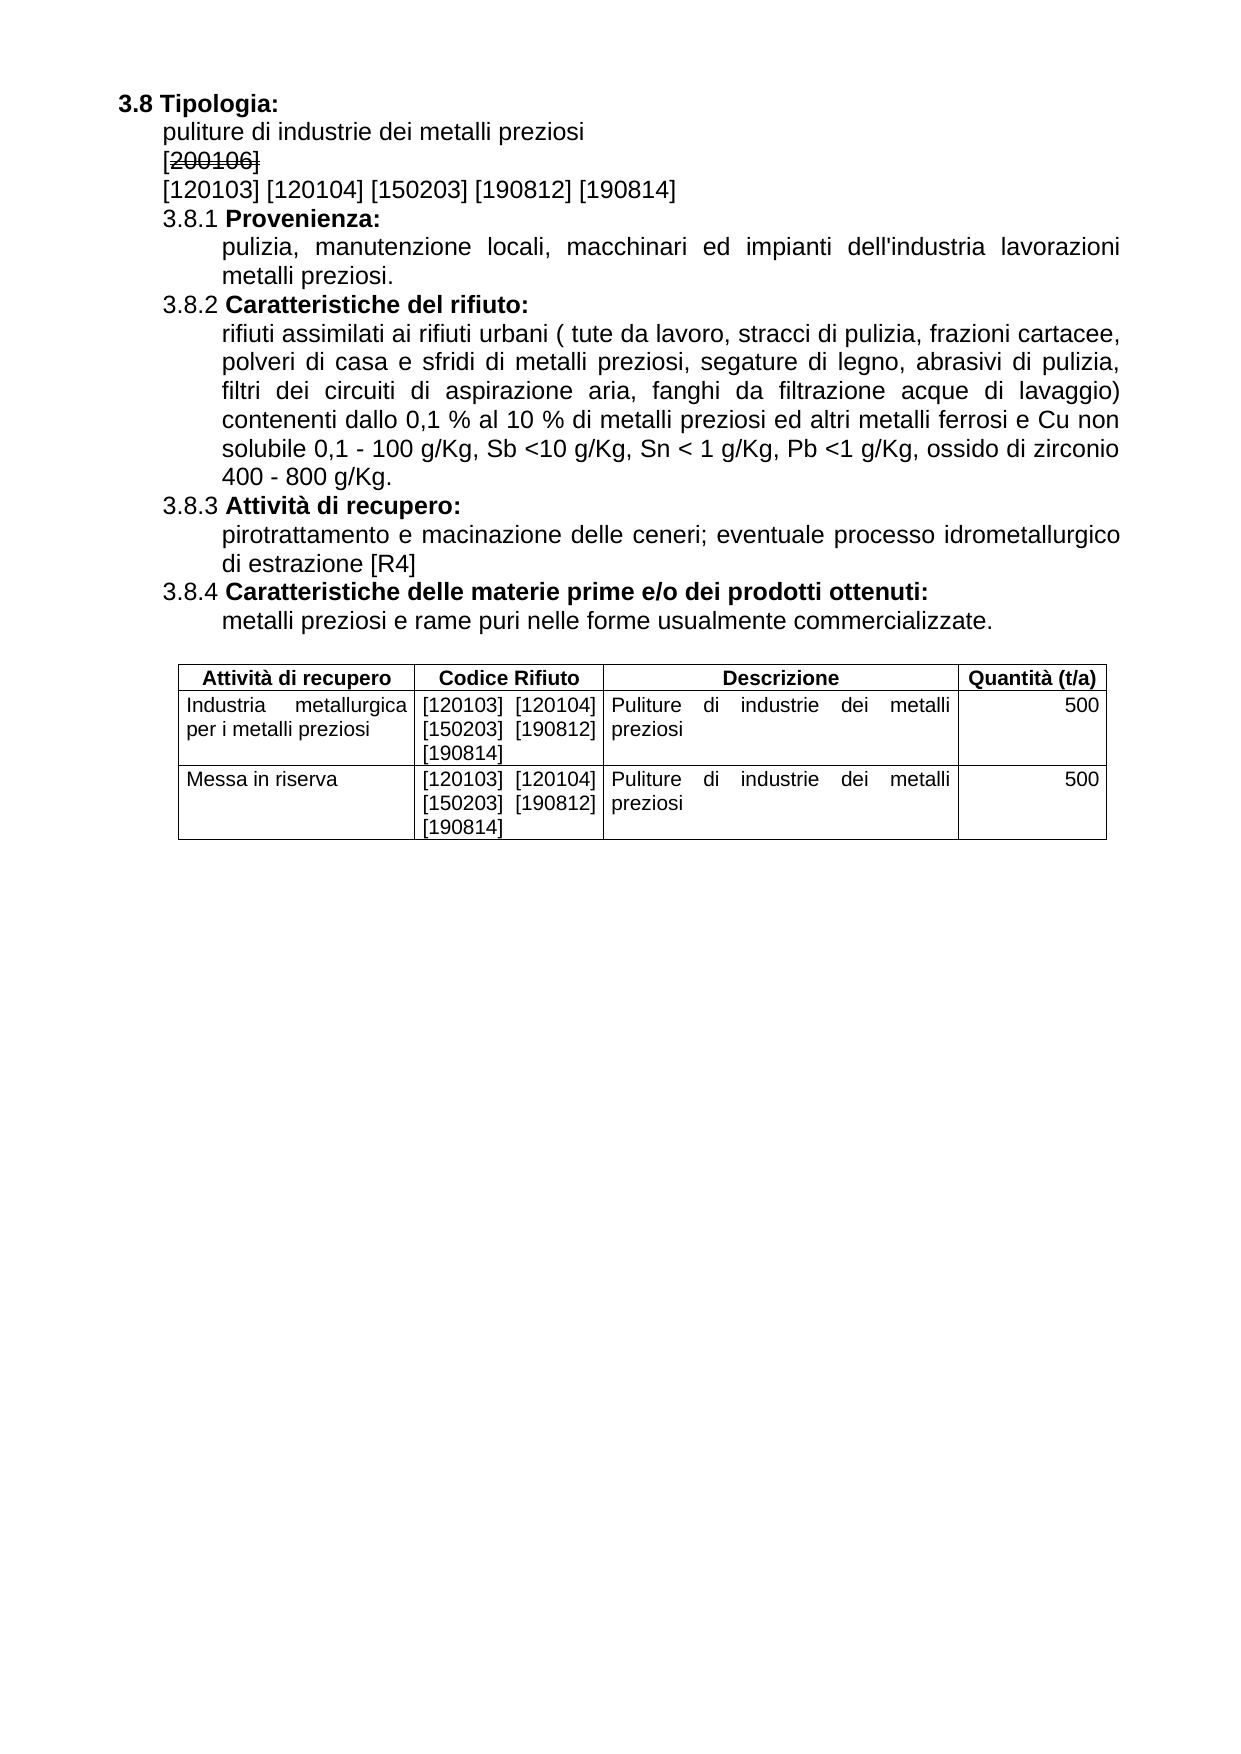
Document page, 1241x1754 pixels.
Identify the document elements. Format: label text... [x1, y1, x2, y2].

text 3.8.2 Caratteristiche del rifiuto: [162, 290, 1122, 319]
table_cell [120103] [120104] [150203] [190812] [190814] [415, 766, 603, 839]
text pirotrattamento e macinazione delle ceneri; eventuale processo idrometallurgico di estrazione [R4] [222, 520, 1122, 577]
text pulizia, manutenzione locali, macchinari ed impianti dell'industria lavorazioni metalli preziosi. [222, 232, 1122, 290]
table_cell Messa in riserva [179, 766, 414, 839]
text [200106] [162, 146, 1122, 175]
text rifiuti assimilati ai rifiuti urbani ( tute da lavoro, stracci di pulizia, frazioni cartacee, polveri di casa e sfridi di metalli preziosi, segature di legno, abrasivi di pulizia, filtri dei circuiti di aspirazione aria, fanghi da filtrazione acque di lavaggio) contenenti dallo 0,1 % al 10 % di metalli preziosi ed altri metalli ferrosi e Cu non solubile 0,1 - 100 g/Kg, Sb <10 g/Kg, Sn < 1 g/Kg, Pb <1 g/Kg, ossido di zirconio 400 - 800 g/Kg. [222, 319, 1122, 491]
table_cell [120103] [120104] [150203] [190812] [190814] [415, 691, 603, 765]
table_cell Industria metallurgica per i metalli preziosi [179, 691, 414, 765]
table_header Descrizione [604, 665, 958, 690]
table_cell Puliture di industrie dei metalli preziosi [604, 691, 958, 765]
table_header Quantità (t/a) [959, 665, 1106, 690]
text [120103] [120104] [150203] [190812] [190814] [162, 175, 1122, 204]
text puliture di industrie dei metalli preziosi [162, 117, 1122, 146]
table_header Attività di recupero [179, 665, 414, 690]
table_header Codice Rifiuto [415, 665, 603, 690]
text metalli preziosi e rame puri nelle forme usualmente commercializzate. [222, 606, 1122, 635]
table_cell 500 [959, 766, 1106, 839]
table_cell 500 [959, 691, 1106, 765]
text 3.8.3 Attività di recupero: [162, 491, 1122, 520]
text 3.8.4 Caratteristiche delle materie prime e/o dei prodotti ottenuti: [162, 577, 1122, 606]
table_cell Puliture di industrie dei metalli preziosi [604, 766, 958, 839]
text 3.8.1 Provenienza: [162, 204, 1122, 232]
subtitle 3.8 Tipologia: [118, 89, 1122, 117]
